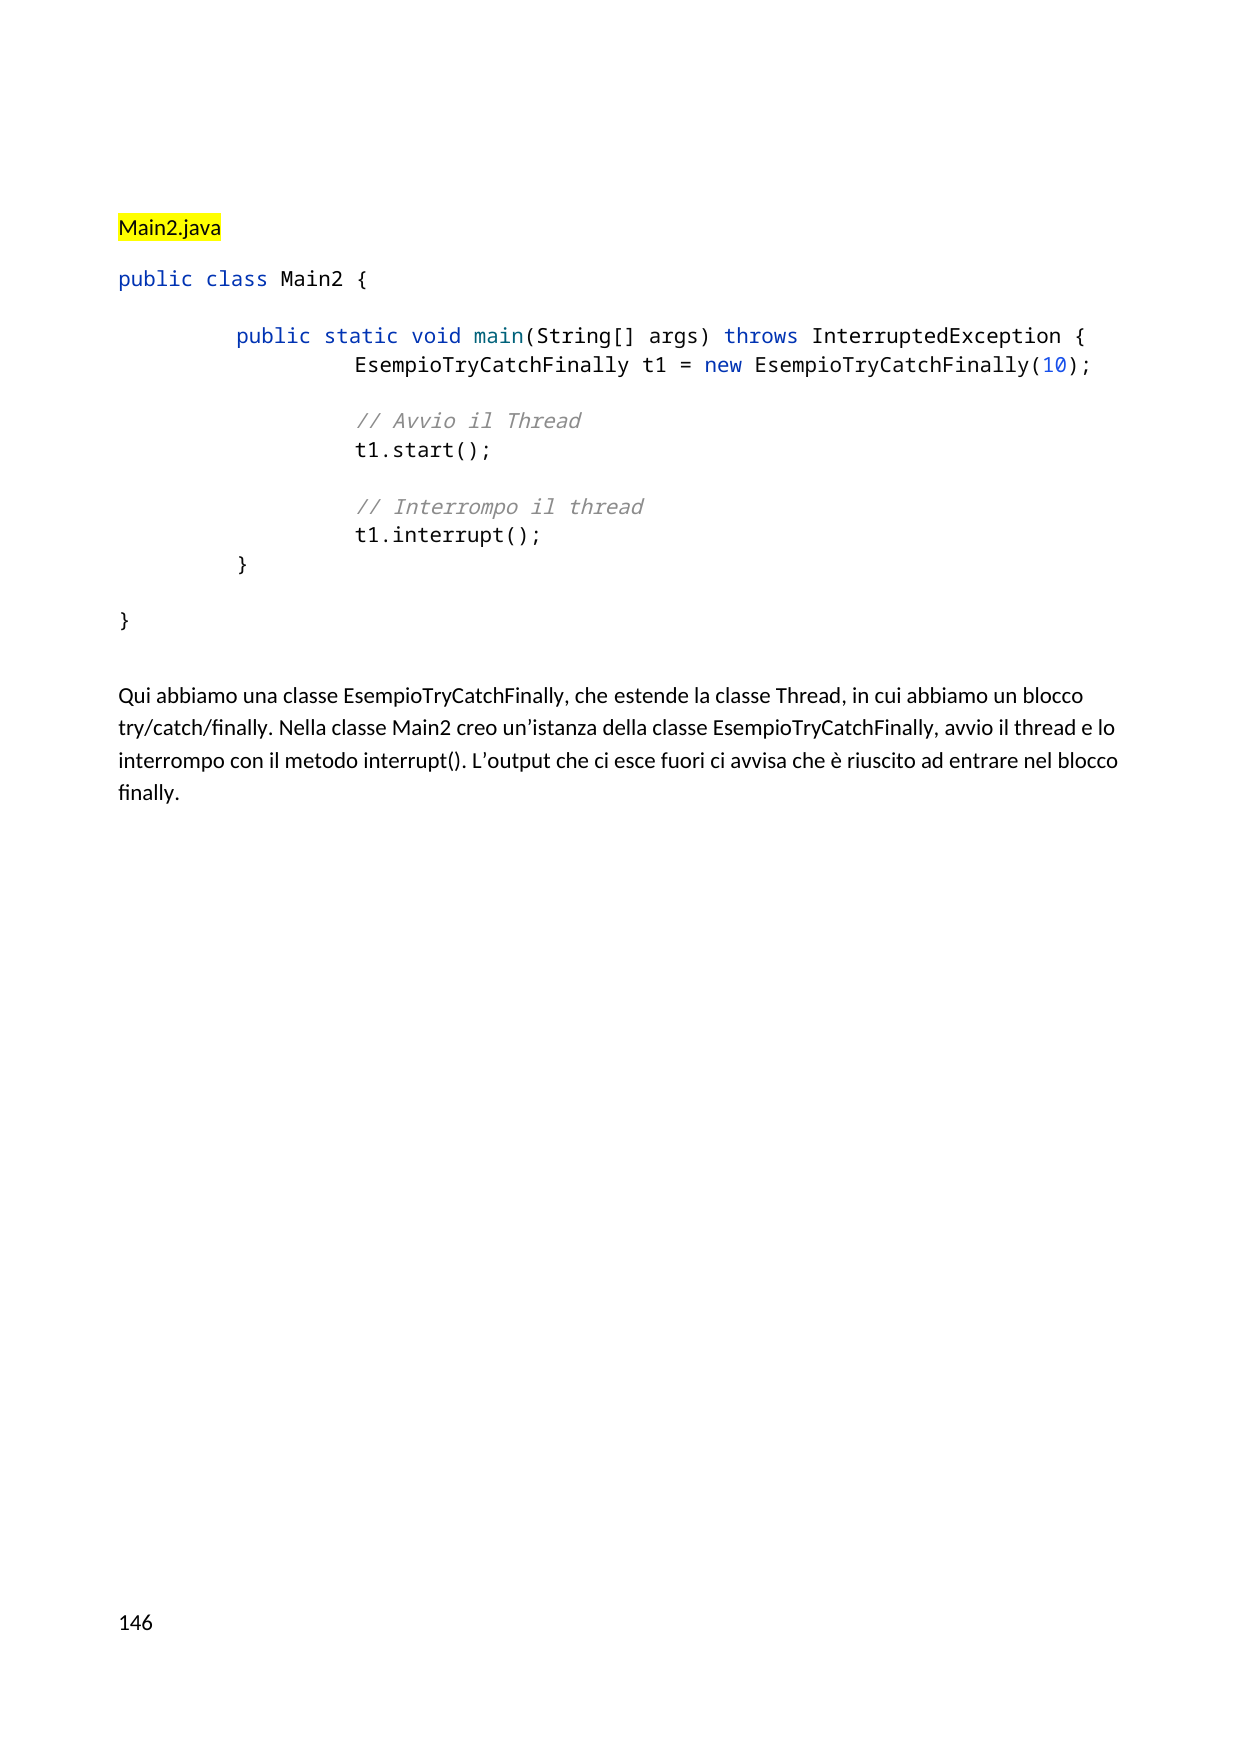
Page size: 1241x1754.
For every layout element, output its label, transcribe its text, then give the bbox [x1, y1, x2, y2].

text public class Main2 { public static void main(String[] args) throws InterruptedException { EsempioTryCatchFinally t1 = new EsempioTryCatchFinally(10); // Avvio il Thread t1.start(); // Interrompo il thread t1.interrupt(); } } [118, 264, 1122, 634]
text Qui abbiamo una classe EsempioTryCatchFinally, che estende la classe Thread, in cui abbiamo un blocco try/catch/finally. Nella classe Main2 creo un’istanza della classe EsempioTryCatchFinally, avvio il thread e lo interrompo con il metodo interrupt(). L’output che ci esce fuori ci avvisa che è riuscito ad entrare nel blocco finally. [118, 681, 1122, 806]
text Main2.java [118, 213, 1122, 241]
